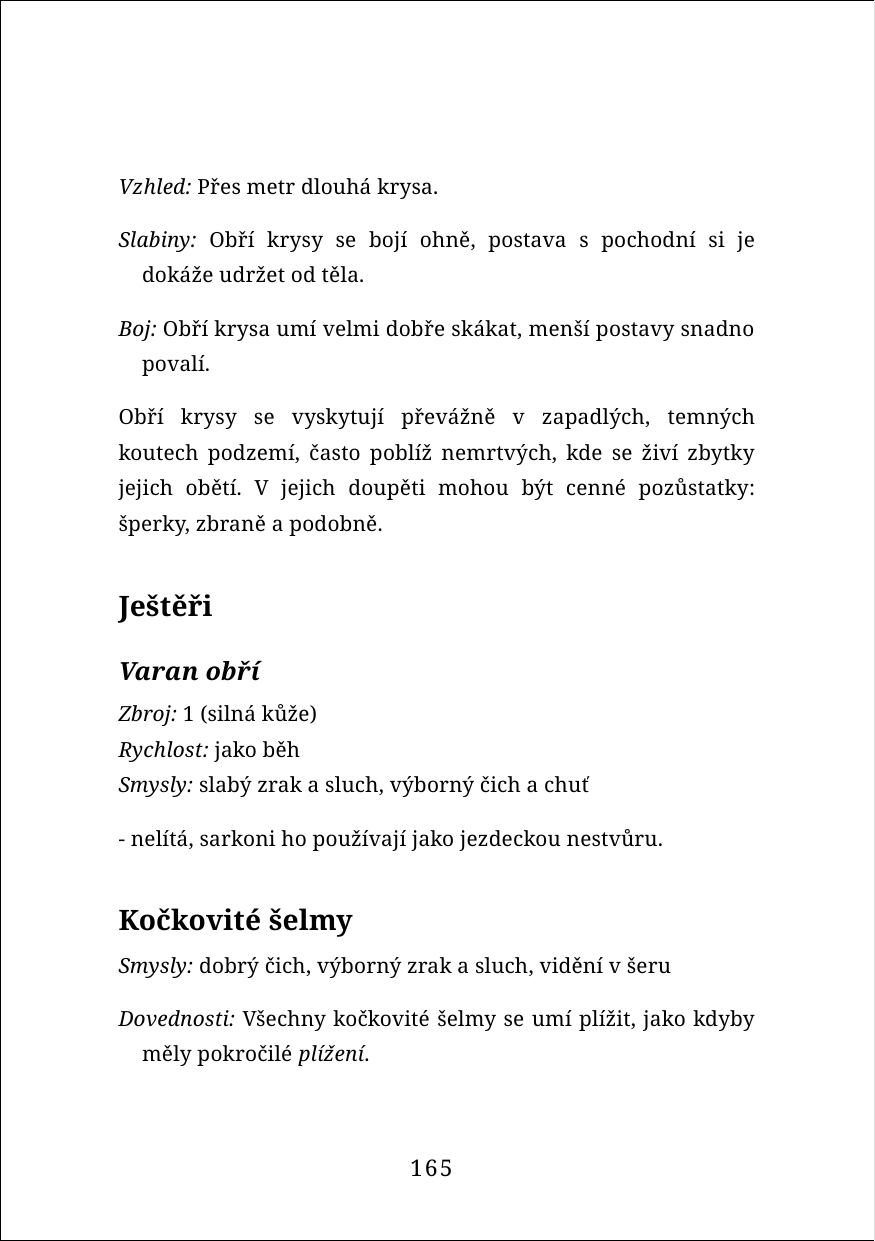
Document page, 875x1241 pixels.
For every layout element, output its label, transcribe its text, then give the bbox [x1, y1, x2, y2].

text Smysly: slabý zrak a sluch, výborný čich a chuť [118, 771, 756, 799]
subtitle Ještěři [118, 586, 756, 624]
text - nelítá, sarkoni ho používají jako jezdeckou nestvůru. [118, 824, 756, 852]
text Dovednosti: Všechny kočkovité šelmy se umí plížit, jako kdyby měly pokročilé plížení. [118, 1004, 756, 1068]
text Smysly: dobrý čich, výborný zrak a sluch, vidění v šeru [118, 951, 756, 979]
text Vzhled: Přes metr dlouhá krysa. [118, 172, 756, 200]
text Zbroj: 1 (silná kůže) [118, 699, 756, 728]
text Obří krysy se vyskytují převážně v zapadlých, temných koutech podzemí, často poblíž nemrtvých, kde se živí zbytky jejich obětí. V jejich doupěti mohou být cenné pozůstatky: šperky, zbraně a podobně. [118, 402, 756, 537]
text Slabiny: Obří krysy se bojí ohně, postava s pochodní si je dokáže udržet od těla. [118, 225, 756, 289]
text Rychlost: jako běh [118, 735, 756, 763]
text Boj: Obří krysa umí velmi dobře skákat, menší postavy snadno povalí. [118, 314, 756, 378]
subtitle Kočkovité šelmy [118, 901, 756, 939]
subtitle Varan obří [118, 654, 756, 688]
